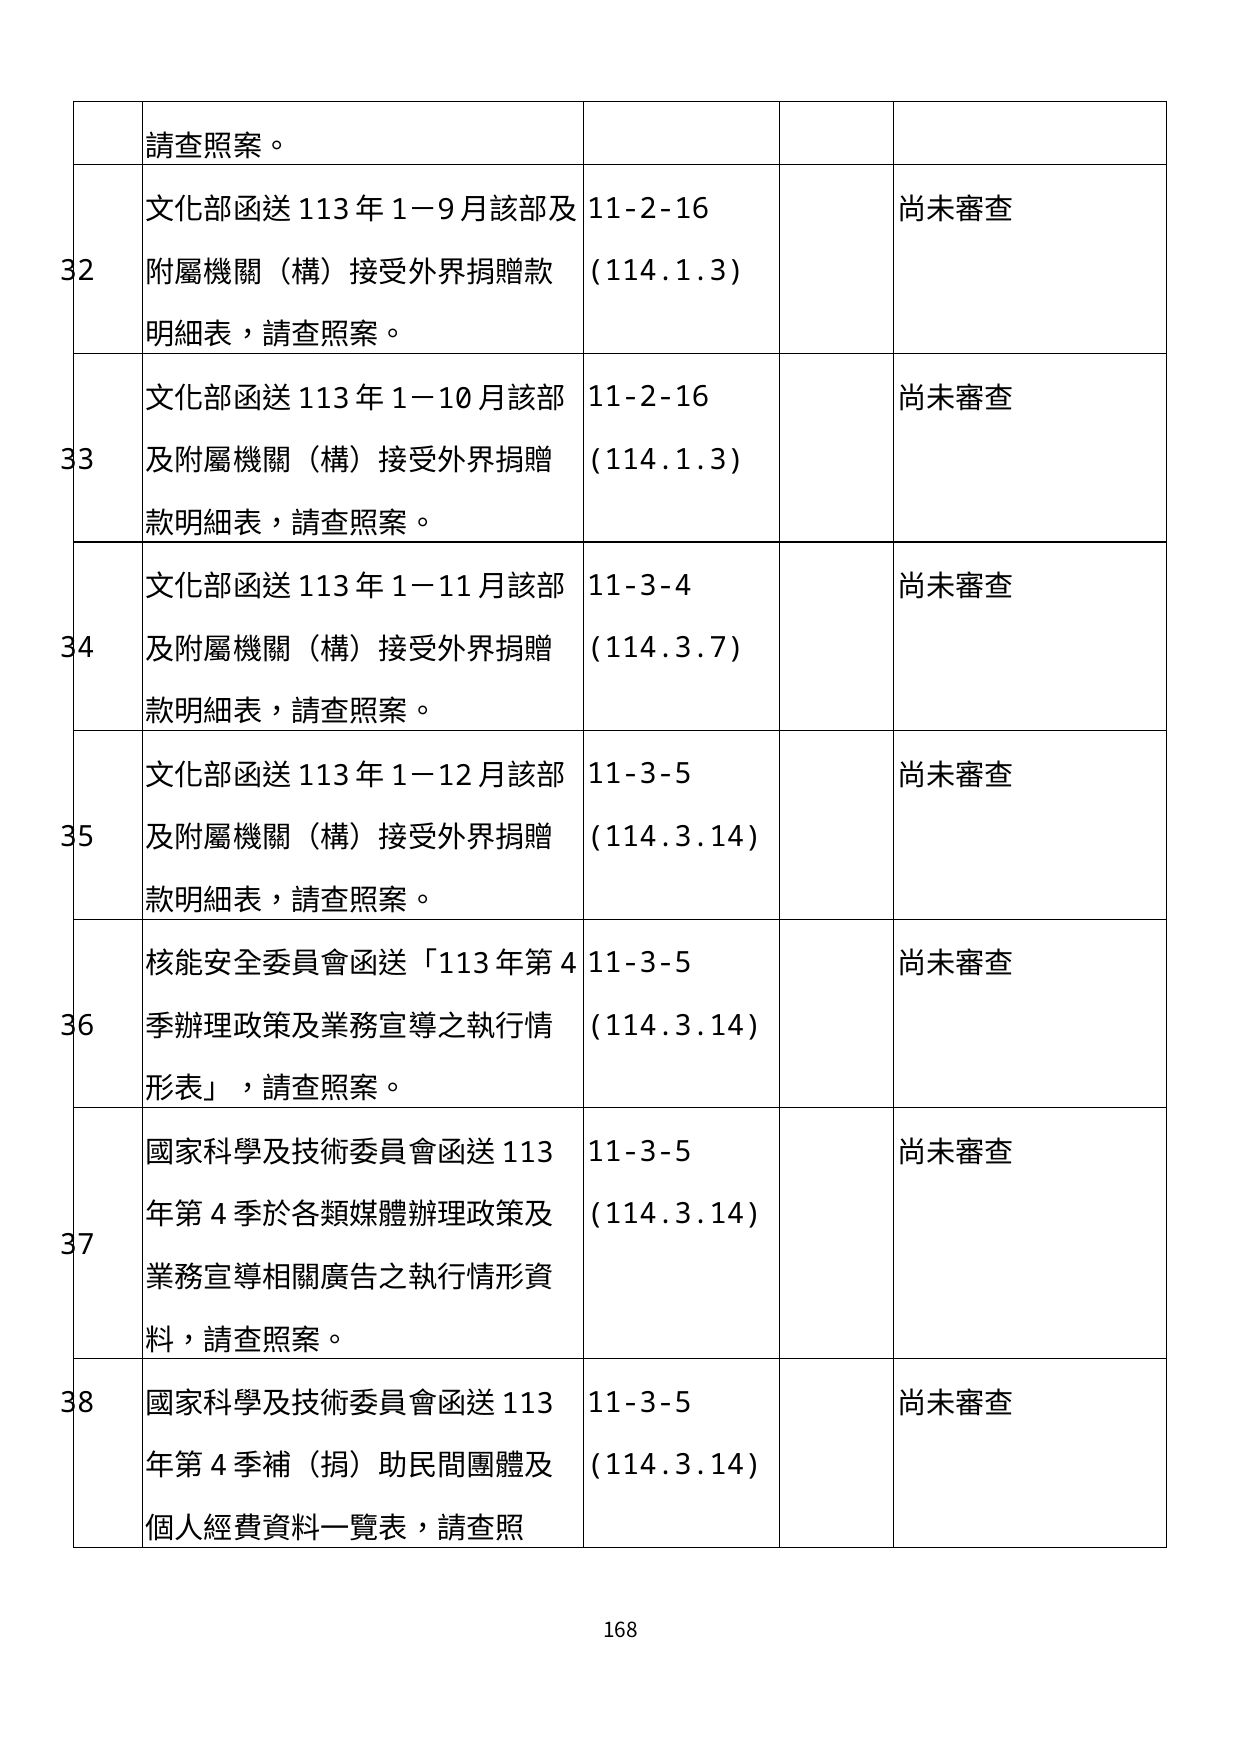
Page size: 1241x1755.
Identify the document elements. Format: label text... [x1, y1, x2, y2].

table_cell [780, 731, 893, 918]
table_cell [74, 731, 142, 918]
table_cell 尚未審查 [894, 354, 1166, 541]
table_cell 尚未審查 [894, 731, 1166, 918]
table_cell [74, 102, 142, 164]
table_cell 11-3-5 (114.3.14) [584, 1108, 779, 1358]
table_cell 尚未審查 [894, 920, 1166, 1107]
table_cell 尚未審查 [894, 1108, 1166, 1358]
table_cell 11-2-16 (114.1.3) [584, 354, 779, 541]
table_cell [894, 102, 1166, 164]
table_cell [584, 102, 779, 164]
table_cell 11-3-5 (114.3.14) [584, 1359, 779, 1547]
table_cell [74, 354, 142, 541]
table_cell [780, 102, 893, 164]
table_cell 11-2-16 (114.1.3) [584, 165, 779, 353]
table_cell [780, 354, 893, 541]
table_cell 尚未審查 [894, 165, 1166, 353]
table_cell [780, 920, 893, 1107]
table_cell [780, 165, 893, 353]
table_cell 尚未審查 [894, 1359, 1166, 1547]
table_cell [74, 1359, 142, 1547]
table_cell [74, 1108, 142, 1358]
table_cell [74, 165, 142, 353]
table_cell 尚未審查 [894, 543, 1166, 730]
table_cell [780, 1108, 893, 1358]
table_cell [780, 1359, 893, 1547]
table_cell 11-3-5 (114.3.14) [584, 920, 779, 1107]
table_cell 11-3-4 (114.3.7) [584, 543, 779, 730]
table_cell 11-3-5 (114.3.14) [584, 731, 779, 918]
table_cell [74, 543, 142, 730]
table_cell [74, 920, 142, 1107]
table_cell [780, 543, 893, 730]
